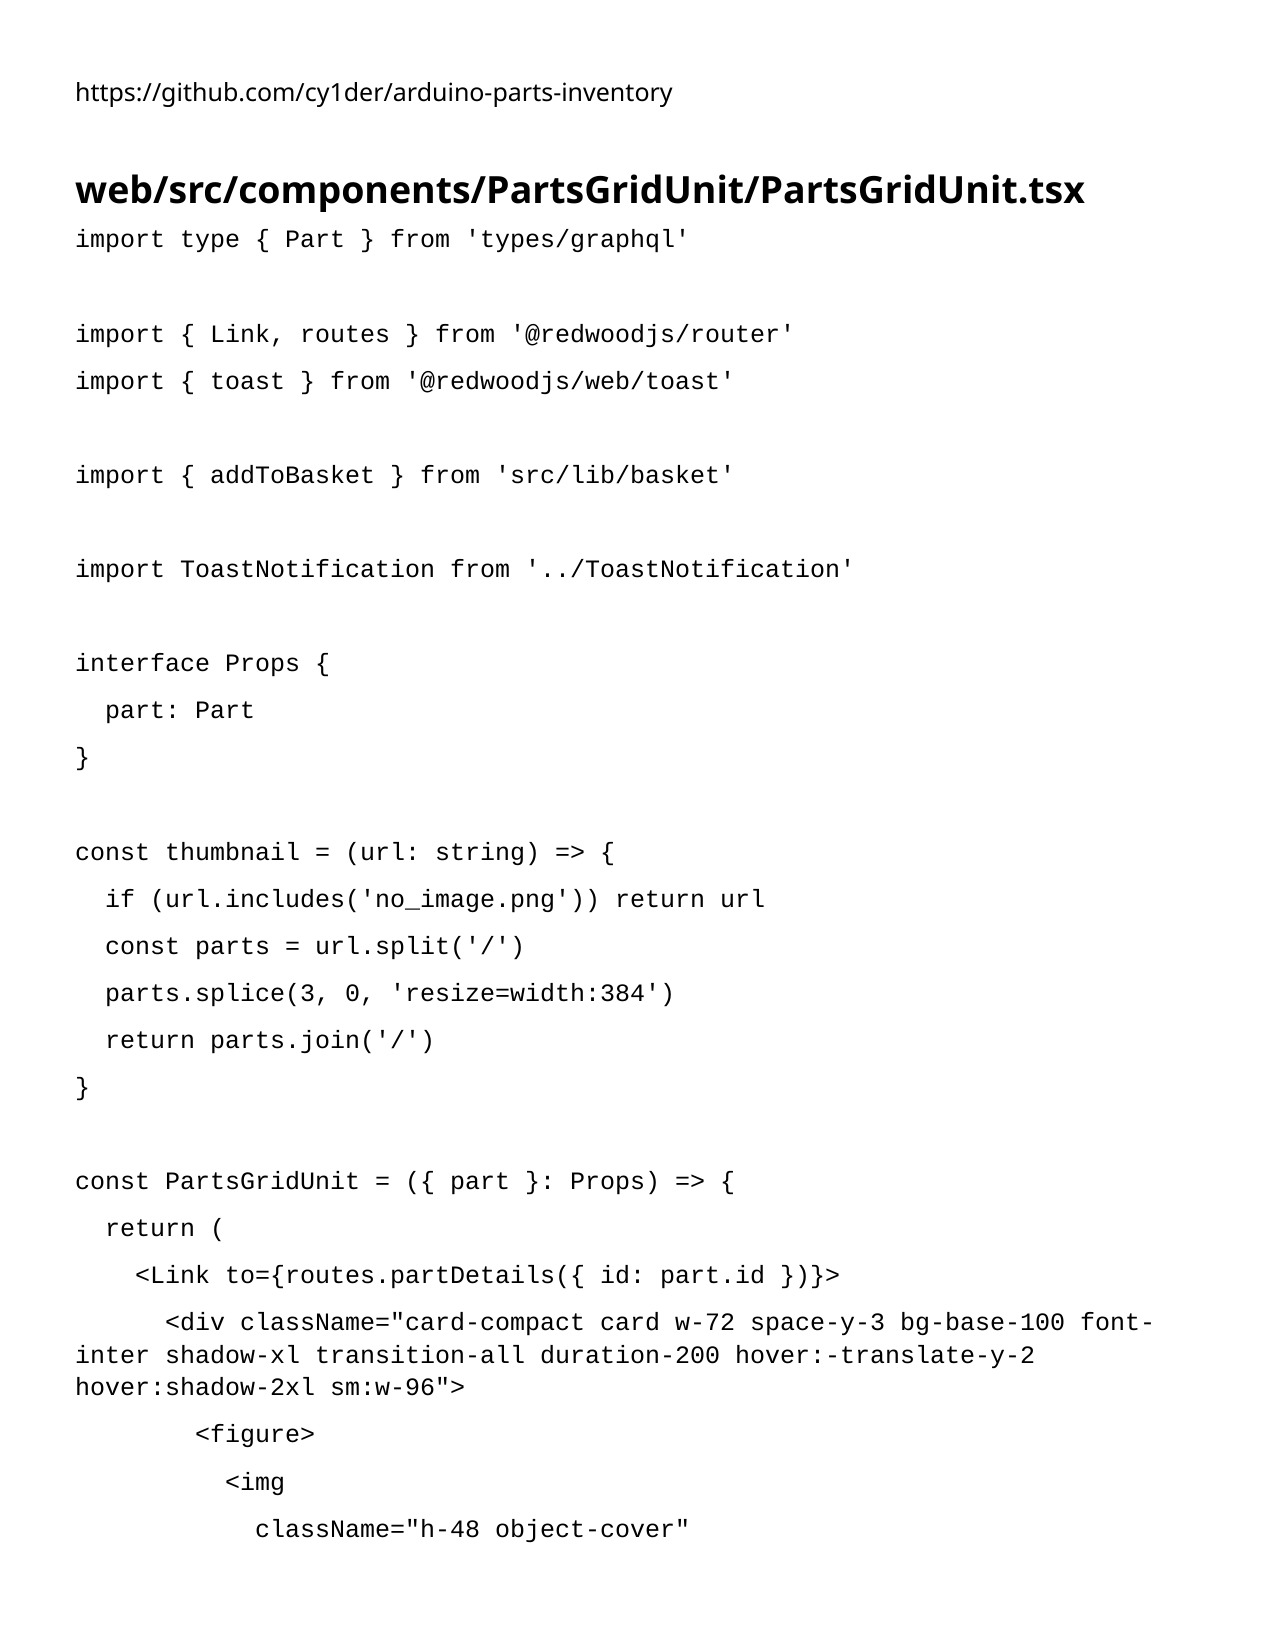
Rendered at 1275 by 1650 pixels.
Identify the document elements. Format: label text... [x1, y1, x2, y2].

text if (url.includes('no_image.png')) return url [75, 886, 1200, 914]
text import { Link, routes } from '@redwoodjs/router' [75, 321, 1200, 349]
text const PartsGridUnit = ({ part }: Props) => { [75, 1169, 1200, 1197]
text return parts.join('/') [75, 1027, 1200, 1056]
text import type { Part } from 'types/graphql' [75, 227, 1200, 255]
text <figure> [75, 1422, 1200, 1450]
subtitle web/src/components/PartsGridUnit/PartsGridUnit.tsx [75, 163, 1200, 214]
text return ( [75, 1216, 1200, 1244]
text const thumbnail = (url: string) => { [75, 839, 1200, 867]
text import { addToBasket } from 'src/lib/basket' [75, 462, 1200, 491]
text } [75, 745, 1200, 773]
text className="h-48 object-cover" [75, 1516, 1200, 1544]
text } [75, 1074, 1200, 1103]
text <img [75, 1469, 1200, 1497]
text parts.splice(3, 0, 'resize=width:384') [75, 980, 1200, 1009]
text import ToastNotification from '../ToastNotification' [75, 557, 1200, 585]
text interface Props { [75, 651, 1200, 679]
text const parts = url.split('/') [75, 933, 1200, 962]
text <div className="card-compact card w-72 space-y-3 bg-base-100 font-inter shadow-xl transition-all duration-200 hover:-translate-y-2 hover:shadow-2xl sm:w-96"> [75, 1310, 1200, 1403]
text <Link to={routes.partDetails({ id: part.id })}> [75, 1263, 1200, 1291]
text part: Part [75, 698, 1200, 726]
text import { toast } from '@redwoodjs/web/toast' [75, 368, 1200, 397]
